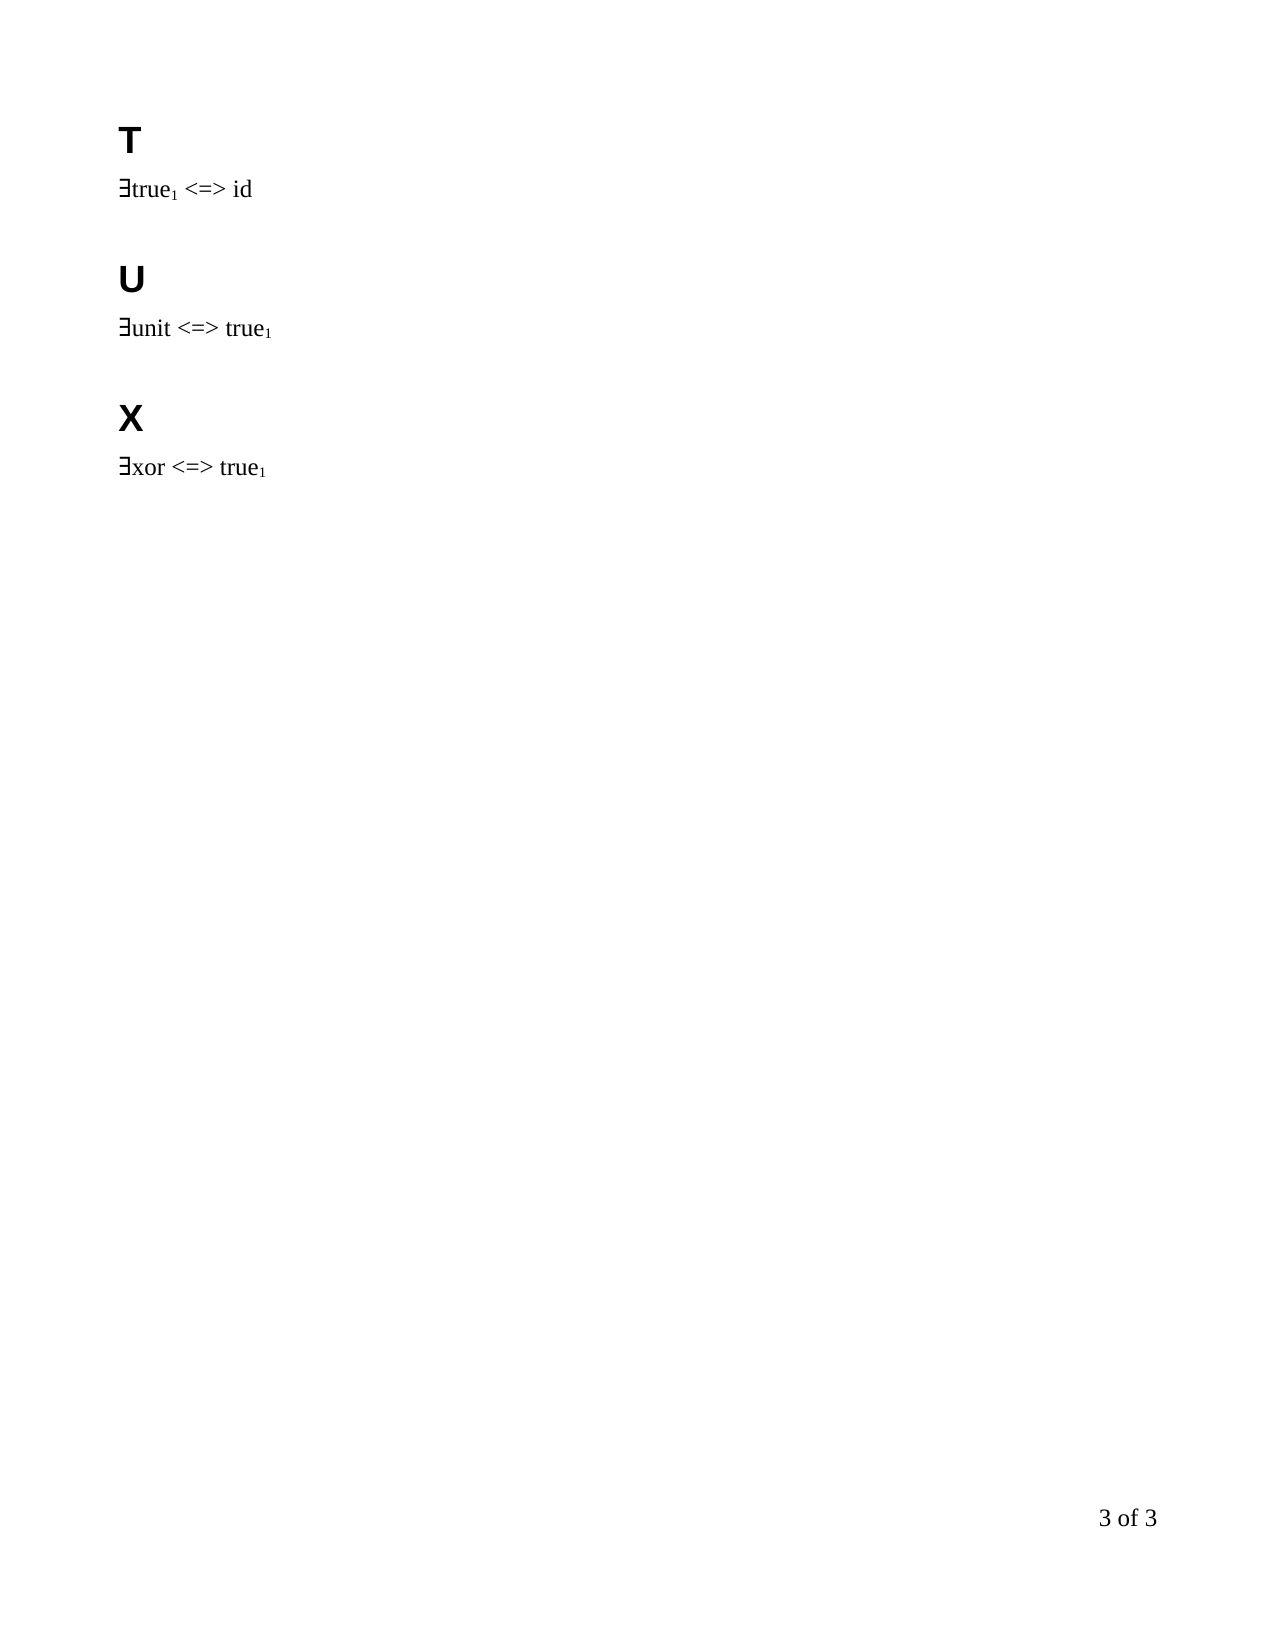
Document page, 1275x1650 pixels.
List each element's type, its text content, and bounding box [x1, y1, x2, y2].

text ∃unit <=> true1 [118, 313, 1157, 342]
text ∃true1 <=> id [118, 174, 1157, 203]
subtitle U [118, 257, 1157, 300]
text ∃xor <=> true1 [118, 452, 1157, 480]
subtitle X [118, 395, 1157, 439]
subtitle T [118, 118, 1157, 162]
